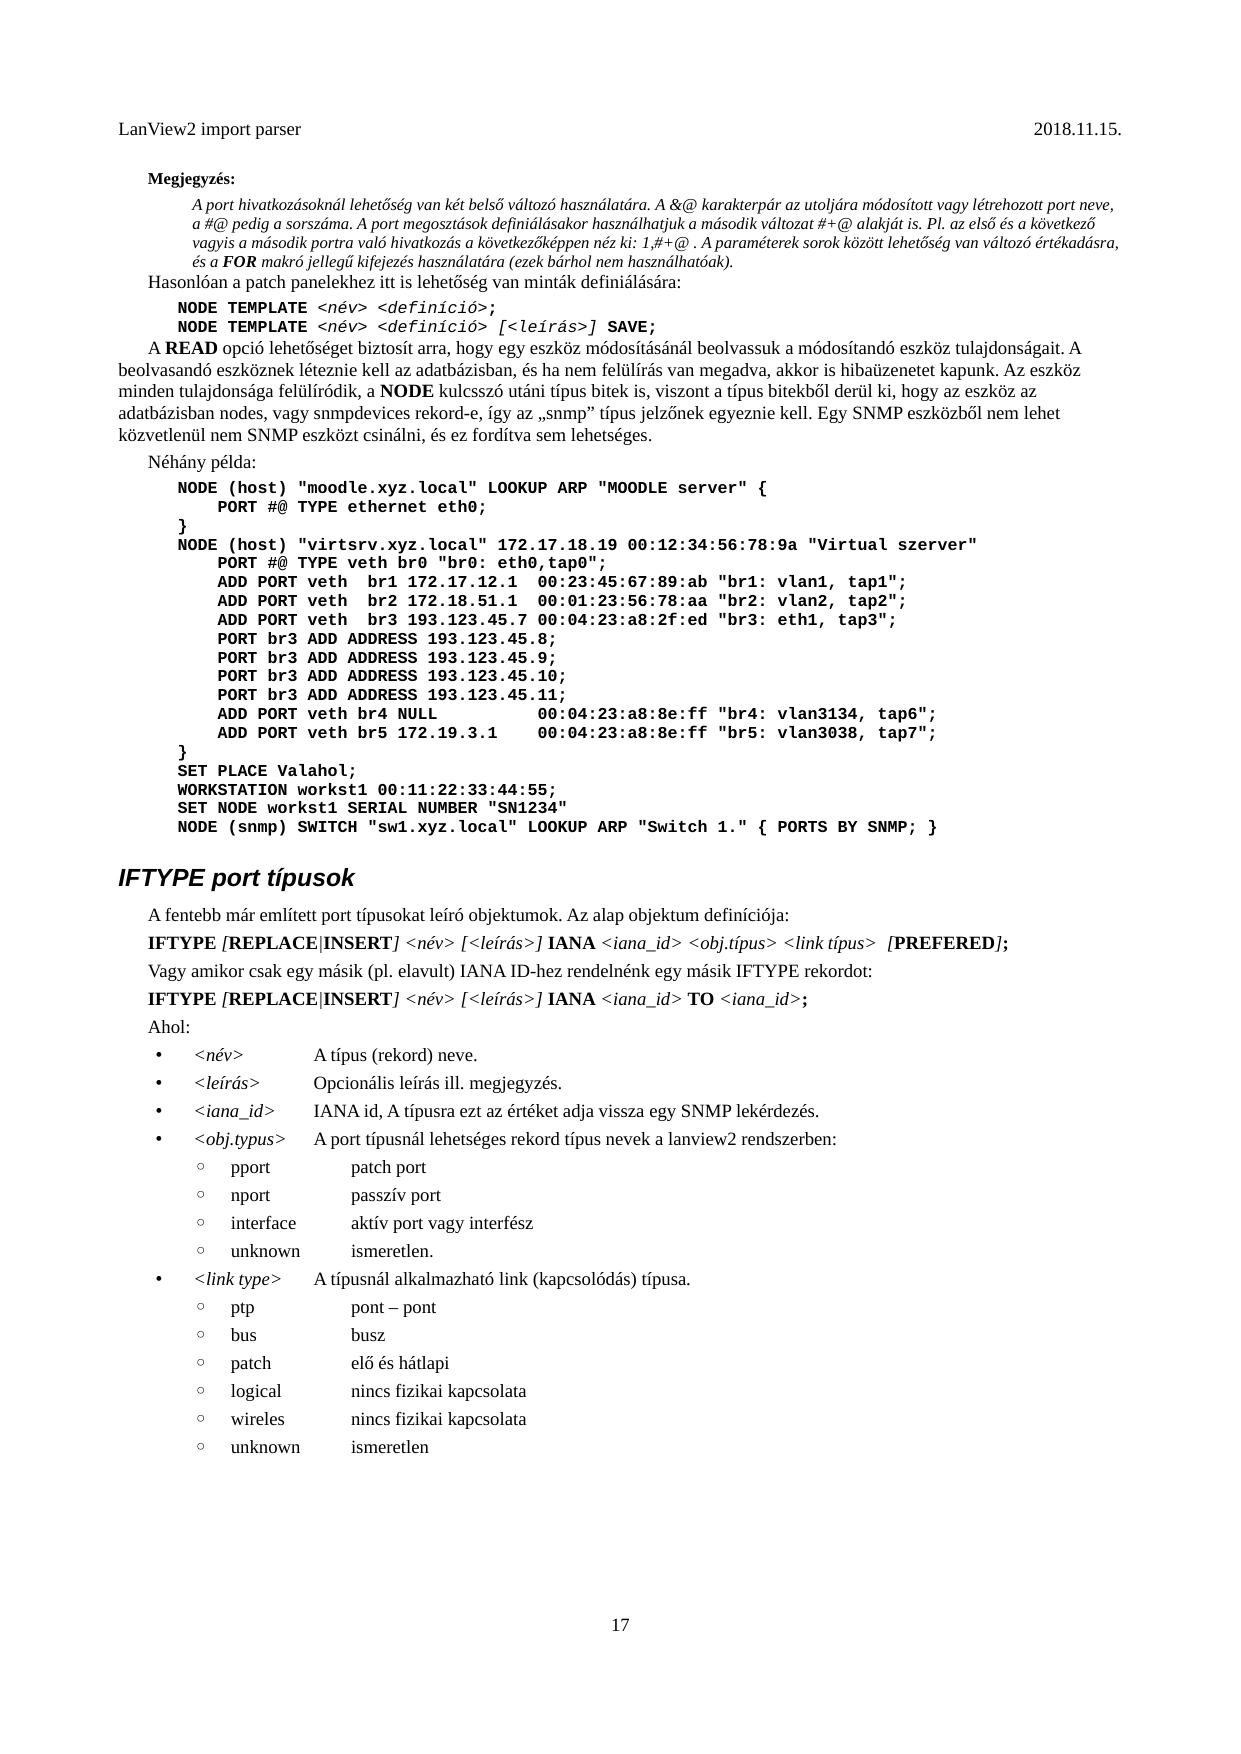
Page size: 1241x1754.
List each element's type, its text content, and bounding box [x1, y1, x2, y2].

text } [177, 517, 1122, 536]
subtitle IFTYPE port típusok [118, 863, 1122, 891]
text ADD PORT veth br5 172.19.3.1 00:04:23:a8:8e:ff "br5: vlan3038, tap7"; [177, 724, 1122, 743]
text ADD PORT veth br3 193.123.45.7 00:04:23:a8:2f:ed "br3: eth1, tap3"; [177, 611, 1122, 630]
text Hasonlóan a patch panelekhez itt is lehetőség van minták definiálására: [118, 271, 1122, 293]
text PORT br3 ADD ADDRESS 193.123.45.10; [177, 668, 1122, 687]
text PORT br3 ADD ADDRESS 193.123.45.11; [177, 687, 1122, 706]
list pport patch port [193, 1156, 1122, 1177]
list unknown ismeretlen [193, 1436, 1122, 1458]
text PORT #@ TYPE veth br0 "br0: eth0,tap0"; [177, 555, 1122, 574]
text NODE (host) "moodle.xyz.local" LOOKUP ARP "MOODLE server" { [177, 479, 1122, 498]
list <leírás> Opcionális leírás ill. megjegyzés. [156, 1072, 1122, 1093]
text NODE TEMPLATE <név> <definíció> [<leírás>] SAVE; [177, 318, 1122, 337]
text IFTYPE [REPLACE|INSERT] <név> [<leírás>] IANA <iana_id> <obj.típus> <link típus> [PREFERED]; [118, 932, 1122, 953]
text ADD PORT veth br4 NULL 00:04:23:a8:8e:ff "br4: vlan3134, tap6"; [177, 706, 1122, 724]
list bus busz [193, 1324, 1122, 1346]
text ADD PORT veth br1 172.17.12.1 00:23:45:67:89:ab "br1: vlan1, tap1"; [177, 574, 1122, 593]
list patch elő és hátlapi [193, 1352, 1122, 1374]
text NODE (host) "virtsrv.xyz.local" 172.17.18.19 00:12:34:56:78:9a "Virtual szerver" [177, 536, 1122, 555]
text PORT #@ TYPE ethernet eth0; [177, 498, 1122, 517]
text WORKSTATION workst1 00:11:22:33:44:55; [177, 781, 1122, 800]
text Ahol: [118, 1016, 1122, 1037]
text NODE (snmp) SWITCH "sw1.xyz.local" LOOKUP ARP "Switch 1." { PORTS BY SNMP; } [177, 819, 1122, 838]
text Vagy amikor csak egy másik (pl. elavult) IANA ID-hez rendelnénk egy másik IFTYPE rekordot: [118, 960, 1122, 981]
text NODE TEMPLATE <név> <definíció>; [177, 299, 1122, 318]
text IFTYPE [REPLACE|INSERT] <név> [<leírás>] IANA <iana_id> TO <iana_id>; [118, 988, 1122, 1009]
list <iana_id> IANA id, A típusra ezt az értéket adja vissza egy SNMP lekérdezés. [156, 1100, 1122, 1121]
text SET NODE workst1 SERIAL NUMBER "SN1234" [177, 800, 1122, 819]
text Néhány példa: [118, 451, 1122, 473]
list <név> A típus (rekord) neve. [156, 1044, 1122, 1065]
list unknown ismeretlen. [193, 1240, 1122, 1262]
text Megjegyzés: [118, 169, 1122, 188]
list wireles nincs fizikai kapcsolata [193, 1408, 1122, 1430]
text ADD PORT veth br2 172.18.51.1 00:01:23:56:78:aa "br2: vlan2, tap2"; [177, 593, 1122, 611]
text PORT br3 ADD ADDRESS 193.123.45.8; [177, 630, 1122, 649]
text A port hivatkozásoknál lehetőség van két belső változó használatára. A &@ karakterpár az utoljára módosított vagy létrehozott port neve, a #@ pedig a sorszáma. A port megosztások definiálásakor használhatjuk a második változat #+@ alakját is. Pl. az első és a következő vagyis a második portra való hivatkozás a következőképpen néz ki: 1,#+@ . A paraméterek sorok között lehetőség van változó értékadásra, és a FOR makró jellegű kifejezés használatára (ezek bárhol nem használhatóak). [192, 195, 1122, 271]
text SET PLACE Valahol; [177, 762, 1122, 781]
text } [177, 743, 1122, 762]
list <obj.typus> A port típusnál lehetséges rekord típus nevek a lanview2 rendszerben: [156, 1128, 1122, 1149]
text A fentebb már említett port típusokat leíró objektumok. Az alap objektum definíciója: [118, 904, 1122, 925]
list ptp pont – pont [193, 1296, 1122, 1318]
text A READ opció lehetőséget biztosít arra, hogy egy eszköz módosításánál beolvassuk a módosítandó eszköz tulajdonságait. A beolvasandó eszköznek léteznie kell az adatbázisban, és ha nem felülírás van megadva, akkor is hibaüzenetet kapunk. Az eszköz minden tulajdonsága felülíródik, a NODE kulcsszó utáni típus bitek is, viszont a típus bitekből derül ki, hogy az eszköz az adatbázisban nodes, vagy snmpdevices rekord-e, így az „snmp” típus jelzőnek egyeznie kell. Egy SNMP eszközből nem lehet közvetlenül nem SNMP eszközt csinálni, és ez fordítva sem lehetséges. [118, 337, 1122, 445]
text PORT br3 ADD ADDRESS 193.123.45.9; [177, 649, 1122, 668]
list interface aktív port vagy interfész [193, 1212, 1122, 1233]
list logical nincs fizikai kapcsolata [193, 1380, 1122, 1402]
list nport passzív port [193, 1184, 1122, 1206]
list <link type> A típusnál alkalmazható link (kapcsolódás) típusa. [156, 1268, 1122, 1289]
